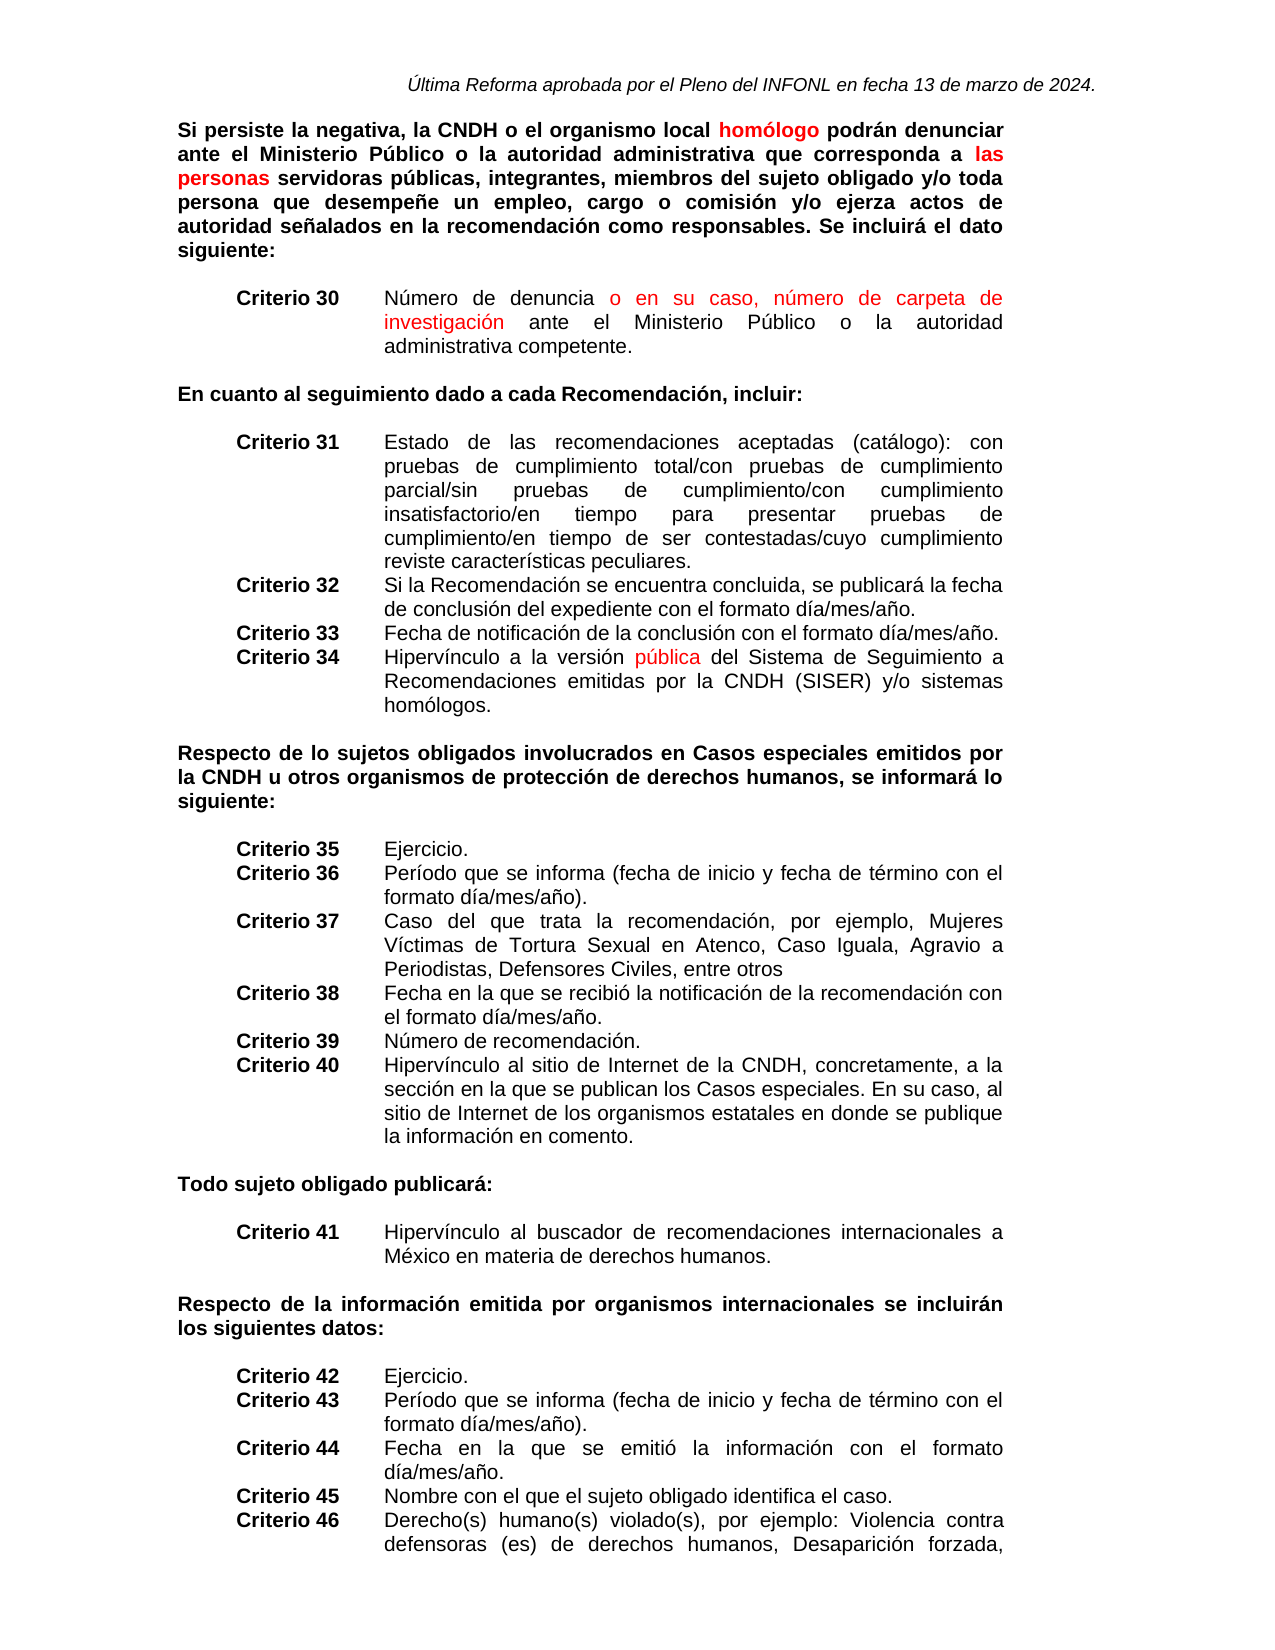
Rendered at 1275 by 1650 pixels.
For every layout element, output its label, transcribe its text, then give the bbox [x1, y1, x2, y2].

text Todo sujeto obligado publicará: [177, 1172, 1004, 1196]
text Respecto de lo sujetos obligados involucrados en Casos especiales emitidos por la CNDH u otros organismos de protección de derechos humanos, se informará lo siguiente: [177, 741, 1004, 813]
text Si persiste la negativa, la CNDH o el organismo local homólogo podrán denunciar ante el Ministerio Público o la autoridad administrativa que corresponda a las personas servidoras públicas, integrantes, miembros del sujeto obligado y/o toda persona que desempeñe un empleo, cargo o comisión y/o ejerza actos de autoridad señalados en la recomendación como responsables. Se incluirá el dato siguiente: [177, 118, 1004, 262]
text Criterio 44 Fecha en la que se emitió la información con el formato día/mes/año. [236, 1436, 1004, 1484]
text Criterio 39 Número de recomendación. [236, 1028, 1004, 1052]
text Criterio 33 Fecha de notificación de la conclusión con el formato día/mes/año. [236, 621, 1004, 645]
text Criterio 42 Ejercicio. [236, 1364, 1004, 1388]
text Criterio 37 Caso del que trata la recomendación, por ejemplo, Mujeres Víctimas de Tortura Sexual en Atenco, Caso Iguala, Agravio a Periodistas, Defensores Civiles, entre otros [236, 909, 1004, 981]
text Criterio 41 Hipervínculo al buscador de recomendaciones internacionales a México en materia de derechos humanos. [236, 1220, 1004, 1268]
text Respecto de la información emitida por organismos internacionales se incluirán los siguientes datos: [177, 1292, 1004, 1340]
text Criterio 46 Derecho(s) humano(s) violado(s), por ejemplo: Violencia contra defensoras (es) de derechos humanos, Desaparición forzada, [236, 1508, 1004, 1556]
text Criterio 43 Período que se informa (fecha de inicio y fecha de término con el formato día/mes/año). [236, 1388, 1004, 1436]
text Criterio 30 Número de denuncia o en su caso, número de carpeta de investigación ante el Ministerio Público o la autoridad administrativa competente. [236, 286, 1004, 358]
text Criterio 34 Hipervínculo a la versión pública del Sistema de Seguimiento a Recomendaciones emitidas por la CNDH (SISER) y/o sistemas homólogos. [236, 645, 1004, 717]
text Criterio 40 Hipervínculo al sitio de Internet de la CNDH, concretamente, a la sección en la que se publican los Casos especiales. En su caso, al sitio de Internet de los organismos estatales en donde se publique la información en comento. [236, 1052, 1004, 1148]
text Criterio 45 Nombre con el que el sujeto obligado identifica el caso. [236, 1484, 1004, 1508]
text Criterio 36 Período que se informa (fecha de inicio y fecha de término con el formato día/mes/año). [236, 861, 1004, 909]
text En cuanto al seguimiento dado a cada Recomendación, incluir: [177, 382, 1004, 406]
text Criterio 32 Si la Recomendación se encuentra concluida, se publicará la fecha de conclusión del expediente con el formato día/mes/año. [236, 573, 1004, 621]
text Criterio 35 Ejercicio. [236, 837, 1004, 861]
text Criterio 31 Estado de las recomendaciones aceptadas (catálogo): con pruebas de cumplimiento total/con pruebas de cumplimiento parcial/sin pruebas de cumplimiento/con cumplimiento insatisfactorio/en tiempo para presentar pruebas de cumplimiento/en tiempo de ser contestadas/cuyo cumplimiento reviste características peculiares. [236, 429, 1004, 573]
text Criterio 38 Fecha en la que se recibió la notificación de la recomendación con el formato día/mes/año. [236, 981, 1004, 1028]
